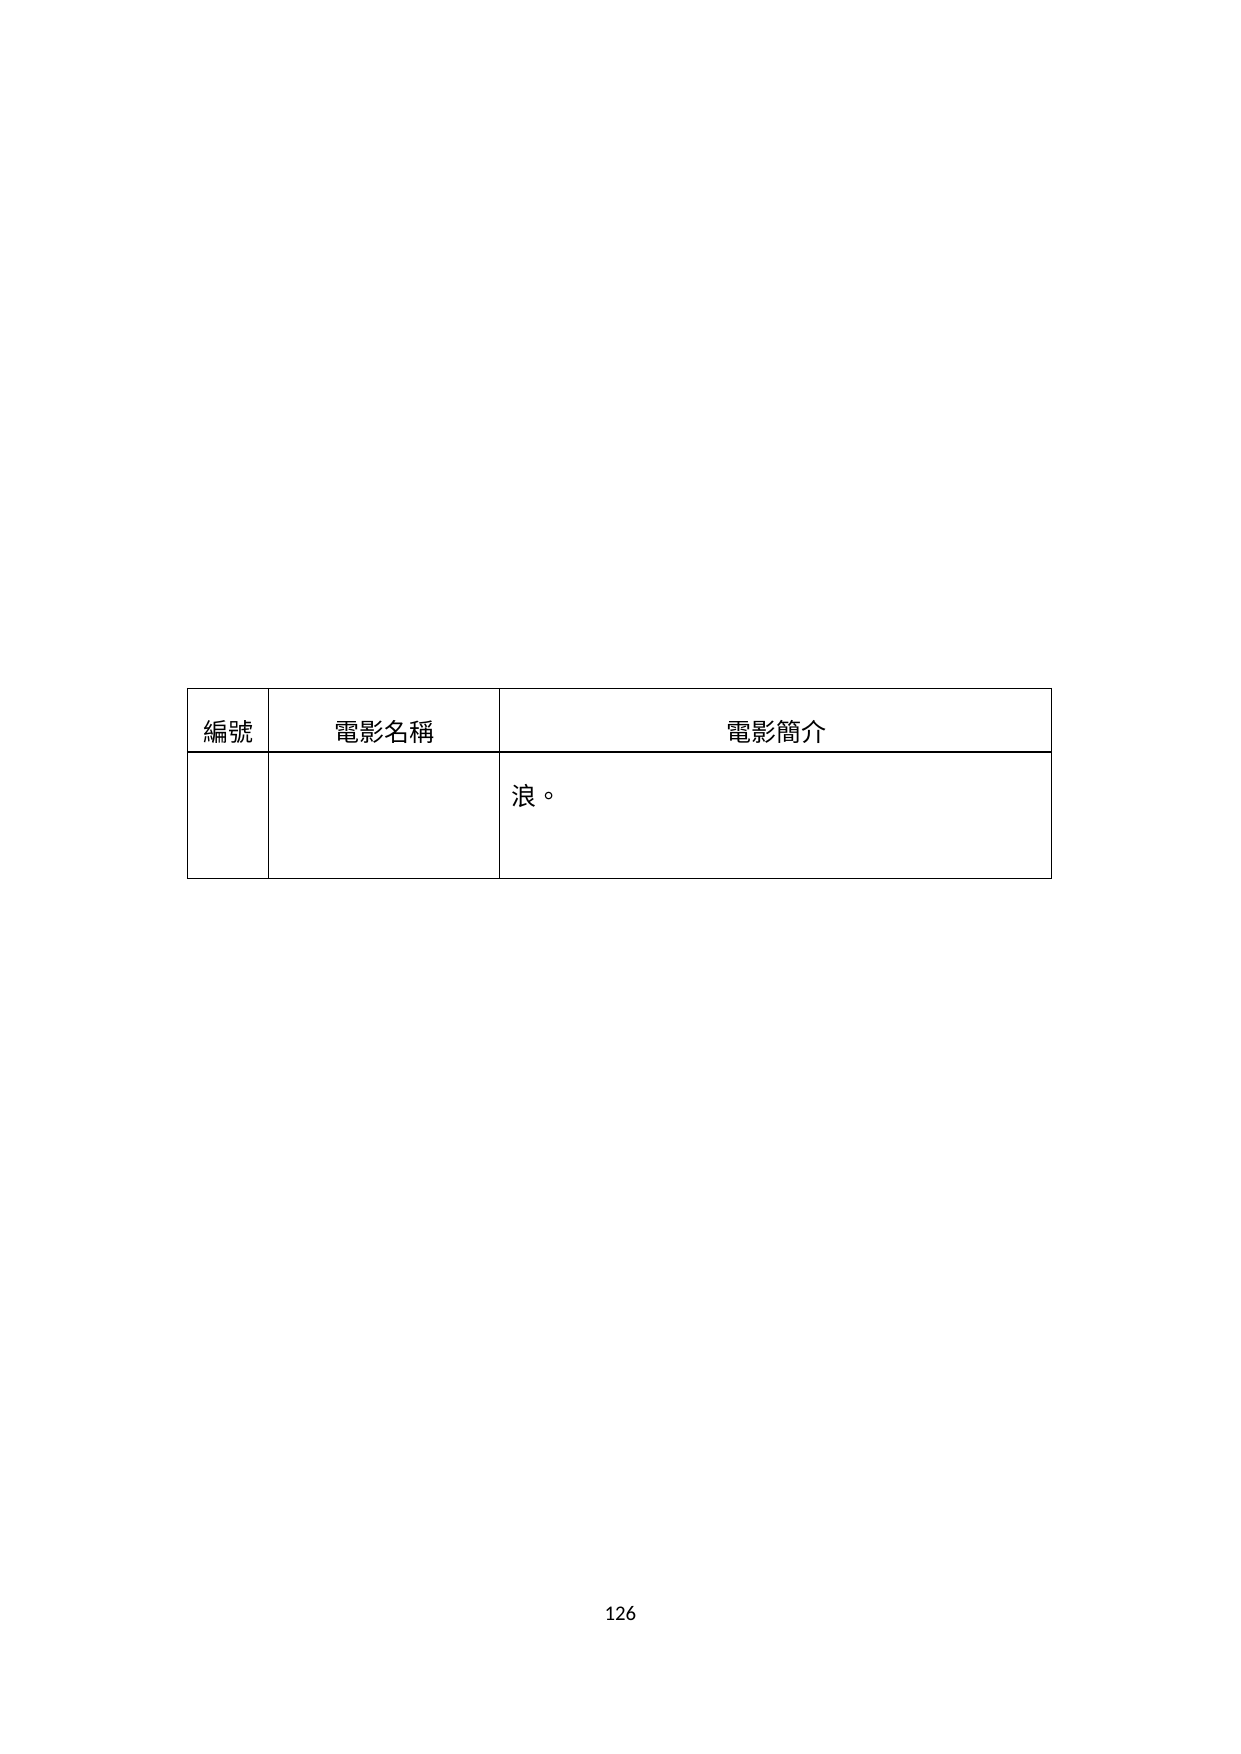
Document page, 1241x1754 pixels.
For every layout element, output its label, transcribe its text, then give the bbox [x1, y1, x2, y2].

table_cell [188, 753, 268, 877]
table_cell [269, 753, 499, 877]
table_header 電影名稱 [269, 689, 499, 751]
table_header 電影簡介 [500, 689, 1051, 751]
table_cell 浪。 [500, 753, 1051, 877]
table_header 編號 [188, 689, 268, 751]
